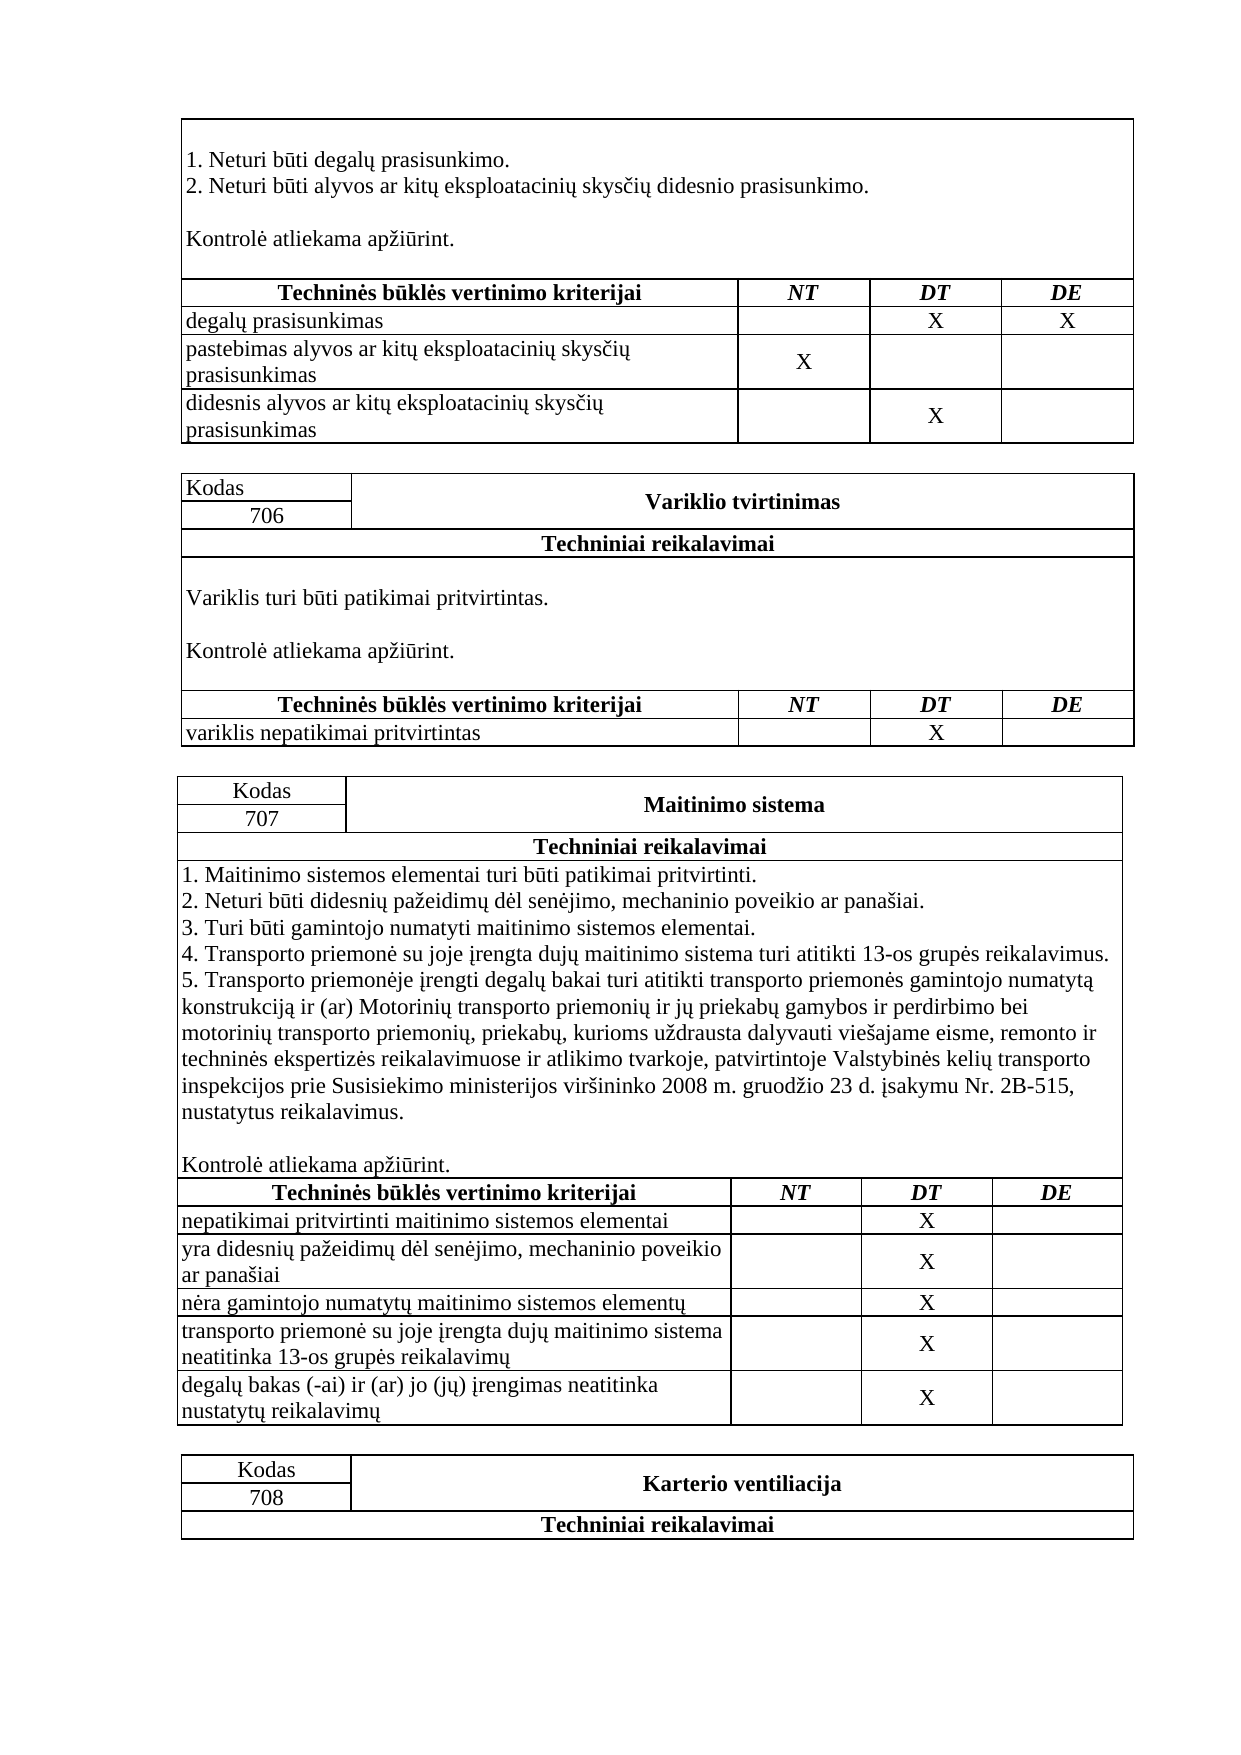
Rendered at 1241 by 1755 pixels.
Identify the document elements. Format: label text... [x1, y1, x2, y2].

table_cell X [862, 1317, 992, 1369]
table_cell [732, 1371, 861, 1424]
table_cell [1002, 390, 1133, 442]
table_header Kodas [178, 777, 345, 804]
table_cell Techniniai reikalavimai [182, 1512, 1133, 1538]
table_cell [739, 719, 870, 745]
table_cell 707 [178, 805, 345, 832]
table_cell 708 [182, 1484, 350, 1510]
table_cell DE [1003, 691, 1133, 717]
table_cell degalų prasisunkimas [182, 307, 737, 334]
table_cell 1. Neturi būti degalų prasisunkimo. 2. Neturi būti alyvos ar kitų eksploatacinių skysčių didesnio prasisunkimo. Kontrolė atliekama apžiūrint. [182, 120, 1133, 278]
table_cell degalų bakas (-ai) ir (ar) jo (jų) įrengimas neatitinka nustatytų reikalavimų [178, 1371, 730, 1424]
table_cell Techniniai reikalavimai [178, 833, 1122, 859]
table_cell nepatikimai pritvirtinti maitinimo sistemos elementai [178, 1207, 730, 1233]
table_cell 1. Maitinimo sistemos elementai turi būti patikimai pritvirtinti. 2. Neturi būti didesnių pažeidimų dėl senėjimo, mechaninio poveikio ar panašiai. 3. Turi būti gamintojo numatyti maitinimo sistemos elementai. 4. Transporto priemonė su joje įrengta dujų maitinimo sistema turi atitikti 13-os grupės reikalavimus. 5. Transporto priemonėje įrengti degalų bakai turi atitikti transporto priemonės gamintojo numatytą konstrukciją ir (ar) Motorinių transporto priemonių ir jų priekabų gamybos ir perdirbimo bei motorinių transporto priemonių, priekabų, kurioms uždrausta dalyvauti viešajame eisme, remonto ir techninės ekspertizės reikalavimuose ir atlikimo tvarkoje, patvirtintoje Valstybinės kelių transporto inspekcijos prie Susisiekimo ministerijos viršininko 2008 m. gruodžio 23 d. įsakymu Nr. 2B-515, nustatytus reikalavimus. Kontrolė atliekama apžiūrint. [178, 861, 1122, 1177]
table_cell NT [739, 691, 870, 717]
table_cell X [739, 335, 869, 388]
table_cell X [871, 719, 1002, 745]
table_cell [739, 390, 869, 442]
table_cell 706 [182, 502, 351, 528]
table_cell [993, 1235, 1122, 1287]
table_cell Variklis turi būti patikimai pritvirtintas. Kontrolė atliekama apžiūrint. [182, 558, 1133, 689]
table_cell NT [739, 280, 869, 306]
table_cell X [862, 1235, 992, 1287]
table_cell [739, 307, 869, 334]
table_cell DT [871, 691, 1002, 717]
table_cell [1003, 719, 1133, 745]
table_cell [993, 1207, 1122, 1233]
table_cell [993, 1289, 1122, 1315]
table_cell [732, 1207, 861, 1233]
table_cell X [871, 307, 1001, 334]
table_cell X [862, 1207, 992, 1233]
table_cell DT [871, 280, 1001, 306]
table_cell X [871, 390, 1001, 442]
table_cell Techninės būklės vertinimo kriterijai [178, 1179, 730, 1205]
table_cell [871, 335, 1001, 388]
table_cell [993, 1317, 1122, 1369]
table_cell [993, 1371, 1122, 1424]
table_cell yra didesnių pažeidimų dėl senėjimo, mechaninio poveikio ar panašiai [178, 1235, 730, 1287]
table_cell X [862, 1289, 992, 1315]
table_cell NT [732, 1179, 861, 1205]
table_cell DE [993, 1179, 1122, 1205]
table_cell Techniniai reikalavimai [182, 530, 1133, 556]
table_cell [732, 1289, 861, 1315]
table_header Kodas [182, 474, 351, 500]
table_cell DT [862, 1179, 992, 1205]
table_cell transporto priemonė su joje įrengta dujų maitinimo sistema neatitinka 13-os grupės reikalavimų [178, 1317, 730, 1369]
table_cell variklis nepatikimai pritvirtintas [182, 719, 738, 745]
table_cell [732, 1235, 861, 1287]
table_header Variklio tvirtinimas [352, 474, 1133, 528]
table_cell Techninės būklės vertinimo kriterijai [182, 691, 738, 717]
table_cell didesnis alyvos ar kitų eksploatacinių skysčių prasisunkimas [182, 390, 737, 442]
table_header Maitinimo sistema [347, 777, 1122, 832]
table_cell X [862, 1371, 992, 1424]
table_cell Techninės būklės vertinimo kriterijai [182, 280, 737, 306]
table_header Kodas [182, 1456, 350, 1482]
table_cell [1002, 335, 1133, 388]
table_cell X [1002, 307, 1133, 334]
table_cell DE [1002, 280, 1133, 306]
table_cell [732, 1317, 861, 1369]
table_cell pastebimas alyvos ar kitų eksploatacinių skysčių prasisunkimas [182, 335, 737, 388]
table_header Karterio ventiliacija [352, 1456, 1133, 1510]
table_cell nėra gamintojo numatytų maitinimo sistemos elementų [178, 1289, 730, 1315]
